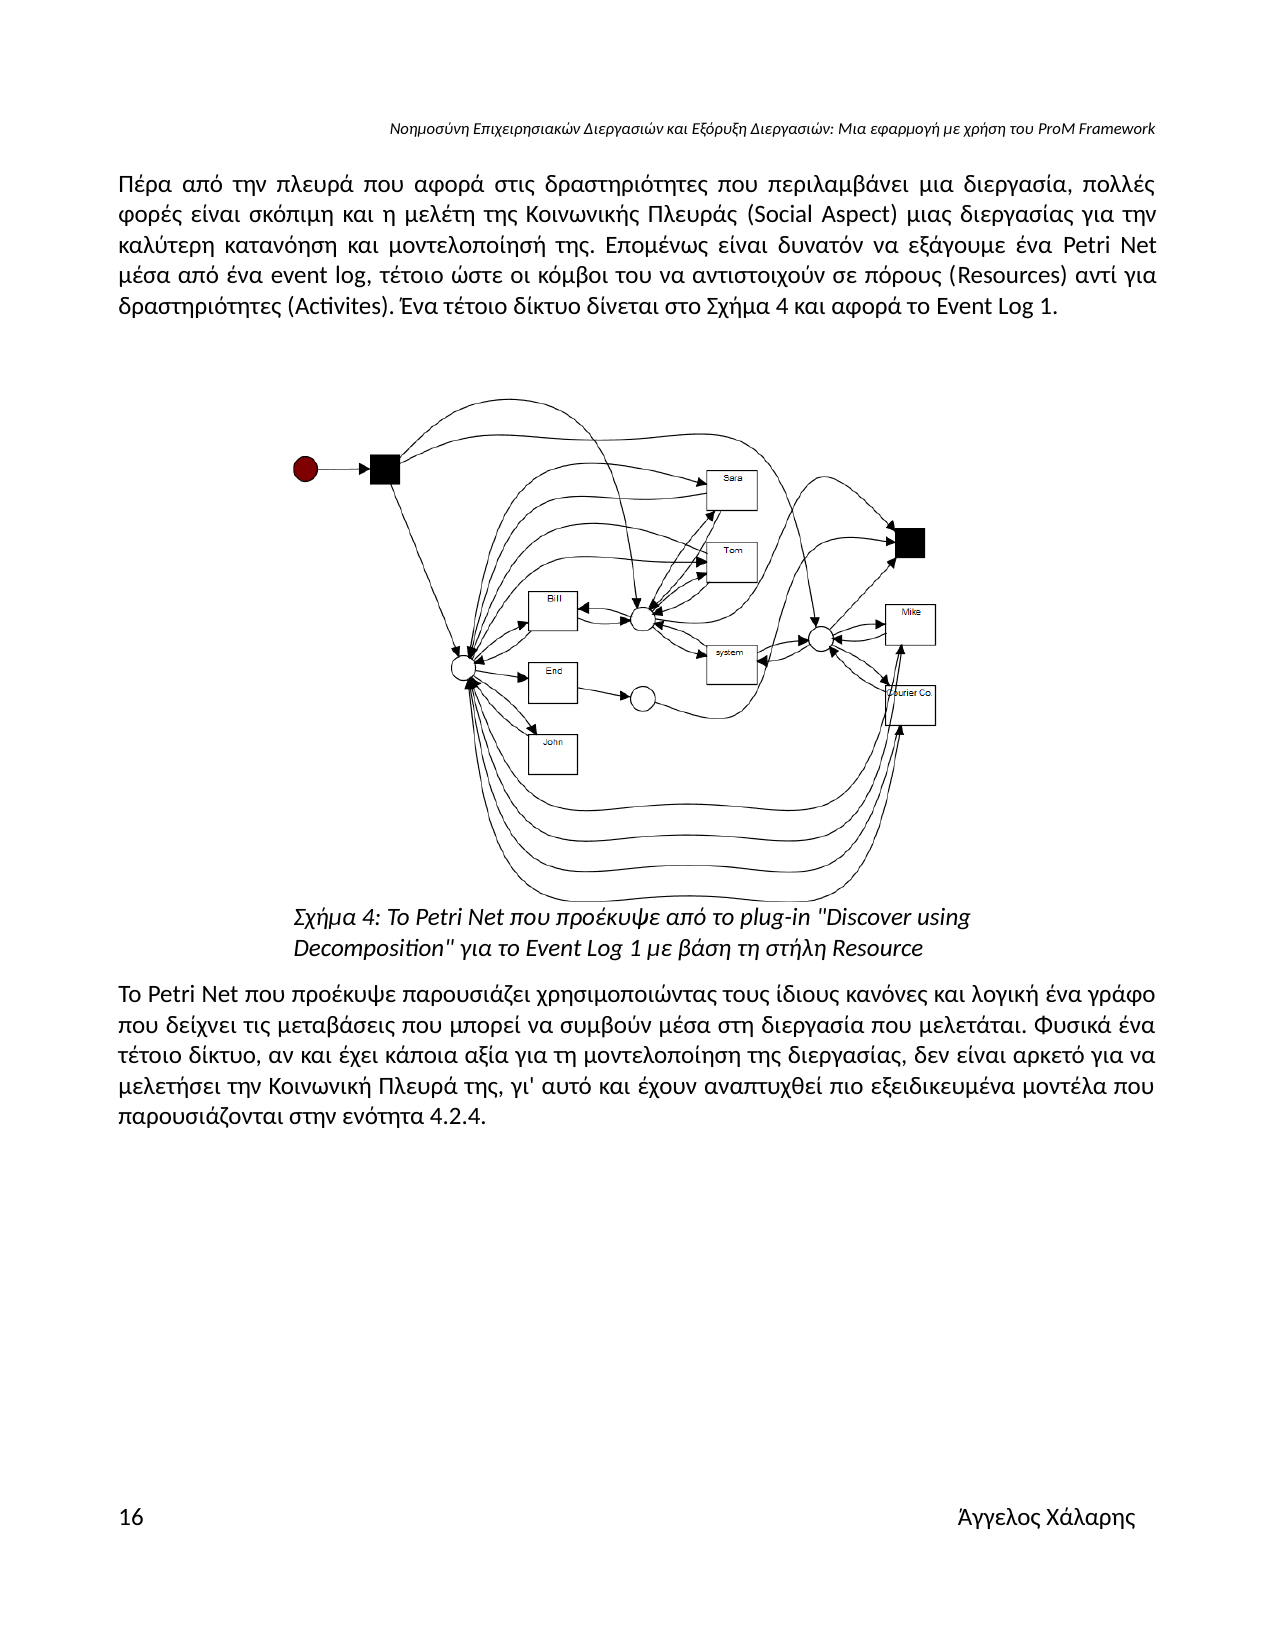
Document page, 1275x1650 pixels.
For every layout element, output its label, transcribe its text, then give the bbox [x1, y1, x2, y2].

text Το Petri Net που προέκυψε παρουσιάζει χρησιμοποιώντας τους ίδιους κανόνες και λογική ένα γράφο που δείχνει τις μεταβάσεις που μπορεί να συμβούν μέσα στη διεργασία που μελετάται. Φυσικά ένα τέτοιο δίκτυο, αν και έχει κάποια αξία για τη μοντελοποίηση της διεργασίας, δεν είναι αρκετό για να μελετήσει την Κοινωνική Πλευρά της, γι' αυτό και έχουν αναπτυχθεί πιο εξειδικευμένα μοντέλα που παρουσιάζονται στην ενότητα 4.2.4. [118, 978, 1157, 1131]
picture [293, 345, 982, 902]
text Πέρα από την πλευρά που αφορά στις δραστηριότητες που περιλαμβάνει μια διεργασία, πολλές φορές είναι σκόπιμη και η μελέτη της Κοινωνικής Πλευράς (Social Aspect) μιας διεργασίας για την καλύτερη κατανόηση και μοντελοποίησή της. Επομένως είναι δυνατόν να εξάγουμε ένα Petri Net μέσα από ένα event log, τέτοιο ώστε οι κόμβοι του να αντιστοιχούν σε πόρους (Resources) αντί για δραστηριότητες (Activites). Ένα τέτοιο δίκτυο δίνεται στο Σχήμα 4 και αφορά το Event Log 1. [118, 168, 1157, 321]
text Σχήμα 4: To Petri Net που προέκυψε από το plug-in "Discover using Decomposition" για το Event Log 1 με βάση τη στήλη Resource [293, 902, 982, 962]
